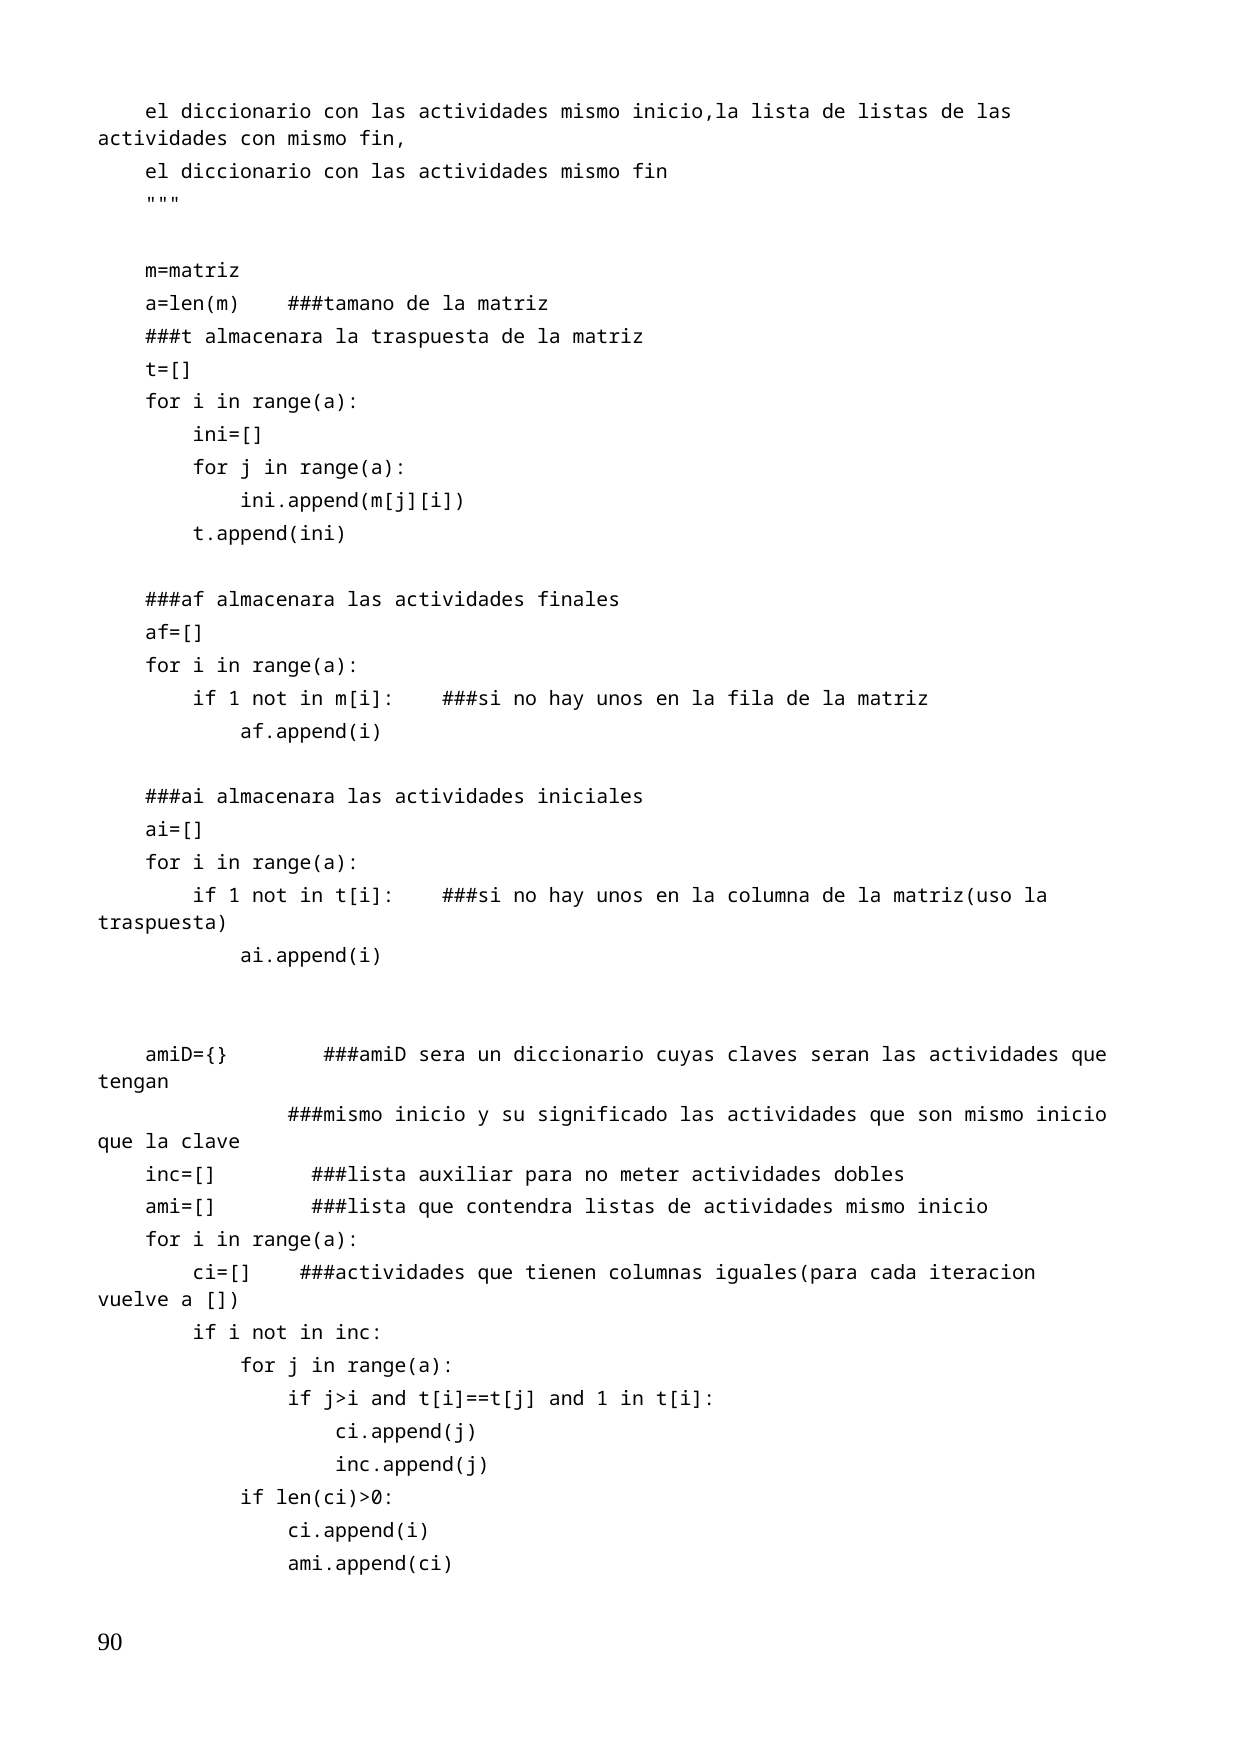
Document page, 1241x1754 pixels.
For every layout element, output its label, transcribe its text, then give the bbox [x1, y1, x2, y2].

text if j>i and t[i]==t[j] and 1 in t[i]: [97, 1384, 1113, 1411]
text ###ai almacenara las actividades iniciales [97, 783, 1113, 810]
text if 1 not in m[i]: ###si no hay unos en la fila de la matriz [97, 684, 1113, 711]
text ami.append(ci) [97, 1549, 1113, 1576]
text """ [97, 190, 1113, 217]
text ###t almacenara la traspuesta de la matriz [97, 322, 1113, 349]
text ini.append(m[j][i]) [97, 486, 1113, 513]
text if i not in inc: [97, 1318, 1113, 1346]
text ci=[] ###actividades que tienen columnas iguales(para cada iteracion vuelve a []) [97, 1259, 1113, 1313]
text for i in range(a): [97, 848, 1113, 876]
text ci.append(i) [97, 1516, 1113, 1543]
text t=[] [97, 355, 1113, 382]
text for j in range(a): [97, 453, 1113, 481]
text a=len(m) ###tamano de la matriz [97, 289, 1113, 316]
text ami=[] ###lista que contendra listas de actividades mismo inicio [97, 1193, 1113, 1220]
text m=matriz [97, 256, 1113, 283]
text for i in range(a): [97, 388, 1113, 415]
text if len(ci)>0: [97, 1483, 1113, 1510]
text for j in range(a): [97, 1351, 1113, 1378]
text inc.append(j) [97, 1450, 1113, 1477]
text for i in range(a): [97, 651, 1113, 678]
text inc=[] ###lista auxiliar para no meter actividades dobles [97, 1160, 1113, 1187]
text if 1 not in t[i]: ###si no hay unos en la columna de la matriz(uso la traspuesta) [97, 881, 1113, 935]
text el diccionario con las actividades mismo fin [97, 157, 1113, 184]
text el diccionario con las actividades mismo inicio,la lista de listas de las actividades con mismo fin, [97, 97, 1113, 151]
text ini=[] [97, 421, 1113, 448]
text af.append(i) [97, 717, 1113, 744]
text for i in range(a): [97, 1226, 1113, 1253]
text af=[] [97, 618, 1113, 645]
text ###mismo inicio y su significado las actividades que son mismo inicio que la clave [97, 1100, 1113, 1154]
text ai.append(i) [97, 941, 1113, 968]
text ci.append(j) [97, 1417, 1113, 1444]
text amiD={} ###amiD sera un diccionario cuyas claves seran las actividades que tengan [97, 1040, 1113, 1094]
text t.append(ini) [97, 519, 1113, 546]
text ###af almacenara las actividades finales [97, 585, 1113, 612]
text ai=[] [97, 816, 1113, 843]
